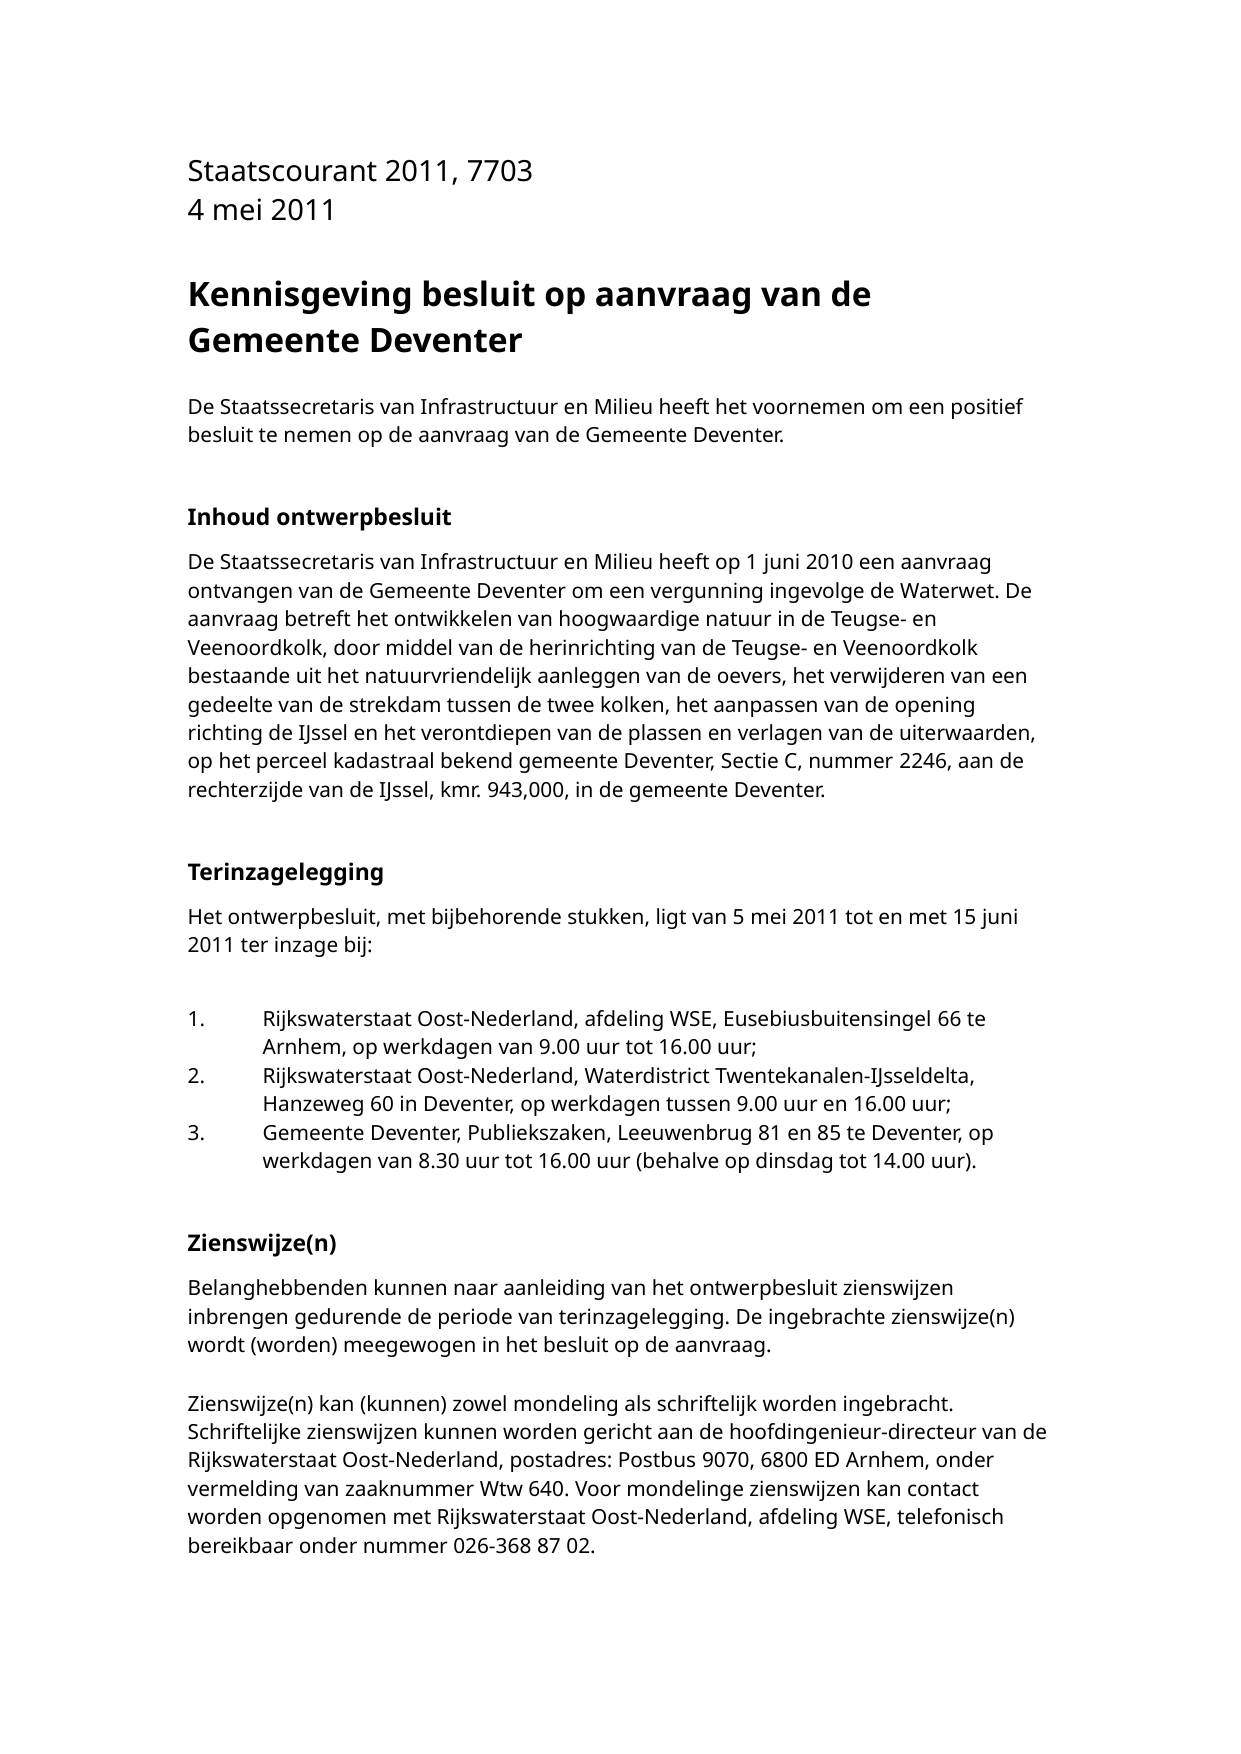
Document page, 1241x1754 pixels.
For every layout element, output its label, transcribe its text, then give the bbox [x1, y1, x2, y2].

list Rijkswaterstaat Oost-Nederland, Waterdistrict Twentekanalen-IJsseldelta, Hanzeweg 60 in Deventer, op werkdagen tussen 9.00 uur en 16.00 uur; [187, 1061, 1053, 1118]
subtitle Inhoud ontwerpbesluit [187, 501, 1053, 532]
text Belanghebbenden kunnen naar aanleiding van het ontwerpbesluit zienswijzen inbrengen gedurende de periode van terinzagelegging. De ingebrachte zienswijze(n) wordt (worden) meegewogen in het besluit op de aanvraag. [187, 1273, 1053, 1359]
subtitle Zienswijze(n) [187, 1227, 1053, 1258]
list Rijkswaterstaat Oost-Nederland, afdeling WSE, Eusebiusbuitensingel 66 te Arnhem, op werkdagen van 9.00 uur tot 16.00 uur; [187, 1004, 1053, 1061]
text De Staatssecretaris van Infrastructuur en Milieu heeft op 1 juni 2010 een aanvraag ontvangen van de Gemeente Deventer om een vergunning ingevolge de Waterwet. De aanvraag betreft het ontwikkelen van hoogwaardige natuur in de Teugse- en Veenoordkolk, door middel van de herinrichting van de Teugse- en Veenoordkolk bestaande uit het natuurvriendelijk aanleggen van de oevers, het verwijderen van een gedeelte van de strekdam tussen de twee kolken, het aanpassen van de opening richting de IJssel en het verontdiepen van de plassen en verlagen van de uiterwaarden, op het perceel kadastraal bekend gemeente Deventer, Sectie C, nummer 2246, aan de rechterzijde van de IJssel, kmr. 943,000, in de gemeente Deventer. [187, 547, 1053, 803]
subtitle Kennisgeving besluit op aanvraag van de Gemeente Deventer [187, 271, 1053, 362]
text 4 mei 2011 [187, 190, 1053, 229]
list Gemeente Deventer, Publiekszaken, Leeuwenbrug 81 en 85 te Deventer, op werkdagen van 8.30 uur tot 16.00 uur (behalve op dinsdag tot 14.00 uur). [187, 1118, 1053, 1175]
text Het ontwerpbesluit, met bijbehorende stukken, ligt van 5 mei 2011 tot en met 15 juni 2011 ter inzage bij: [187, 902, 1053, 959]
subtitle Terinzagelegging [187, 856, 1053, 887]
text Staatscourant 2011, 7703 [187, 150, 1053, 190]
text Zienswijze(n) kan (kunnen) zowel mondeling als schriftelijk worden ingebracht. Schriftelijke zienswijzen kunnen worden gericht aan de hoofdingenieur-directeur van de Rijkswaterstaat Oost-Nederland, postadres: Postbus 9070, 6800 ED Arnhem, onder vermelding van zaaknummer Wtw 640. Voor mondelinge zienswijzen kan contact worden opgenomen met Rijkswaterstaat Oost-Nederland, afdeling WSE, telefonisch bereikbaar onder nummer 026-368 87 02. [187, 1389, 1053, 1559]
text De Staatssecretaris van Infrastructuur en Milieu heeft het voornemen om een positief besluit te nemen op de aanvraag van de Gemeente Deventer. [187, 392, 1053, 449]
